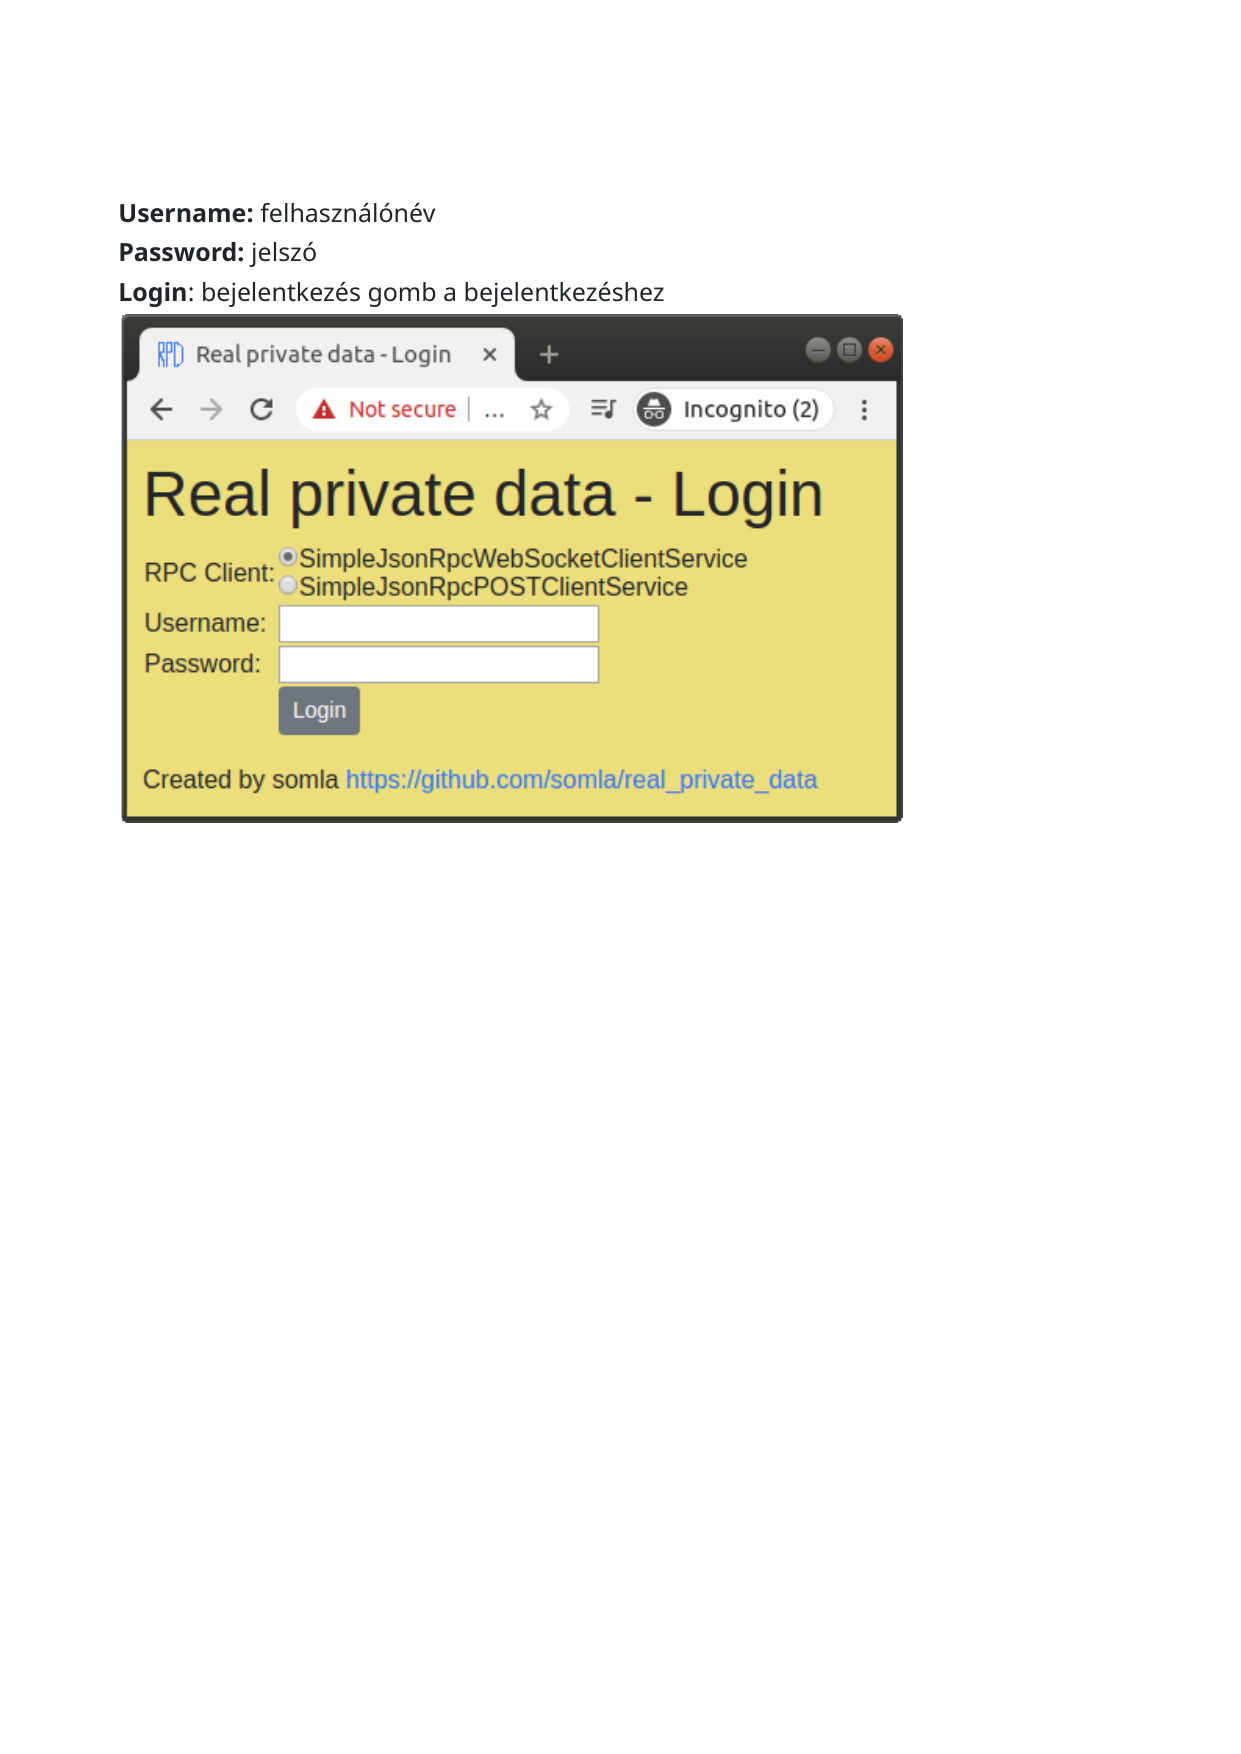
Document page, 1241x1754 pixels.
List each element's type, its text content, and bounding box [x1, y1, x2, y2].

picture [121, 314, 903, 823]
text Username: felhasználónév Password: jelszó Login: bejelentkezés gomb a bejelentkezéshez [118, 196, 1122, 308]
